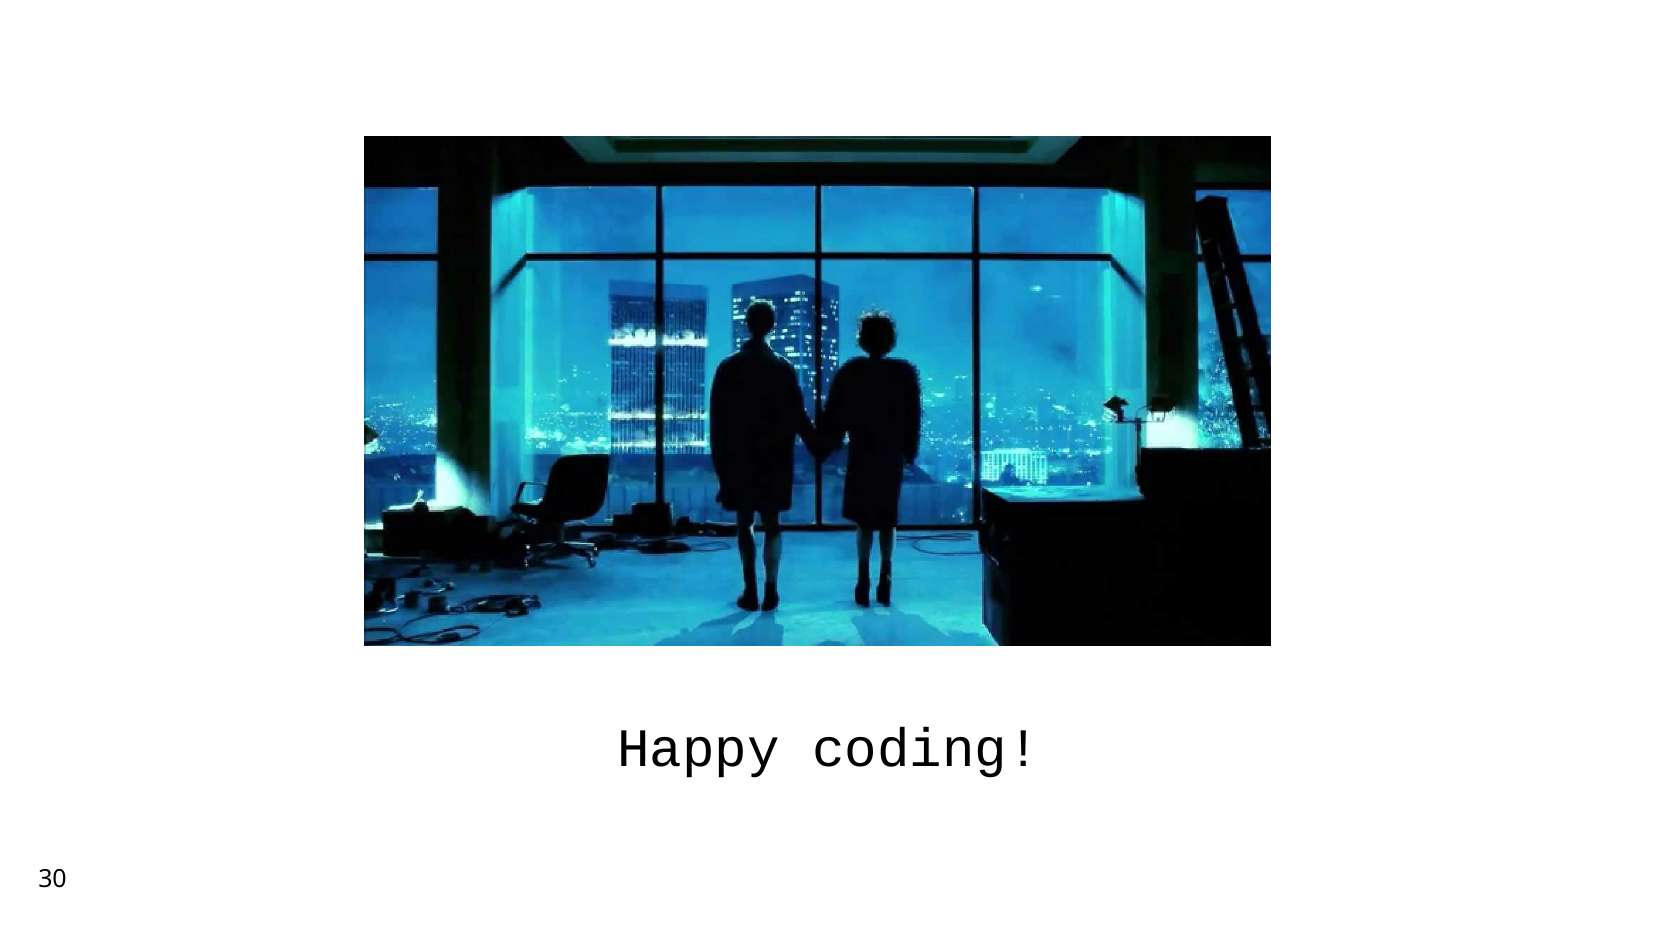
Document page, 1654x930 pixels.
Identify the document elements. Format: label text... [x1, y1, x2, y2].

picture [364, 136, 1271, 646]
text_box [0, 854, 118, 900]
text_box Happy coding! [602, 713, 1055, 791]
